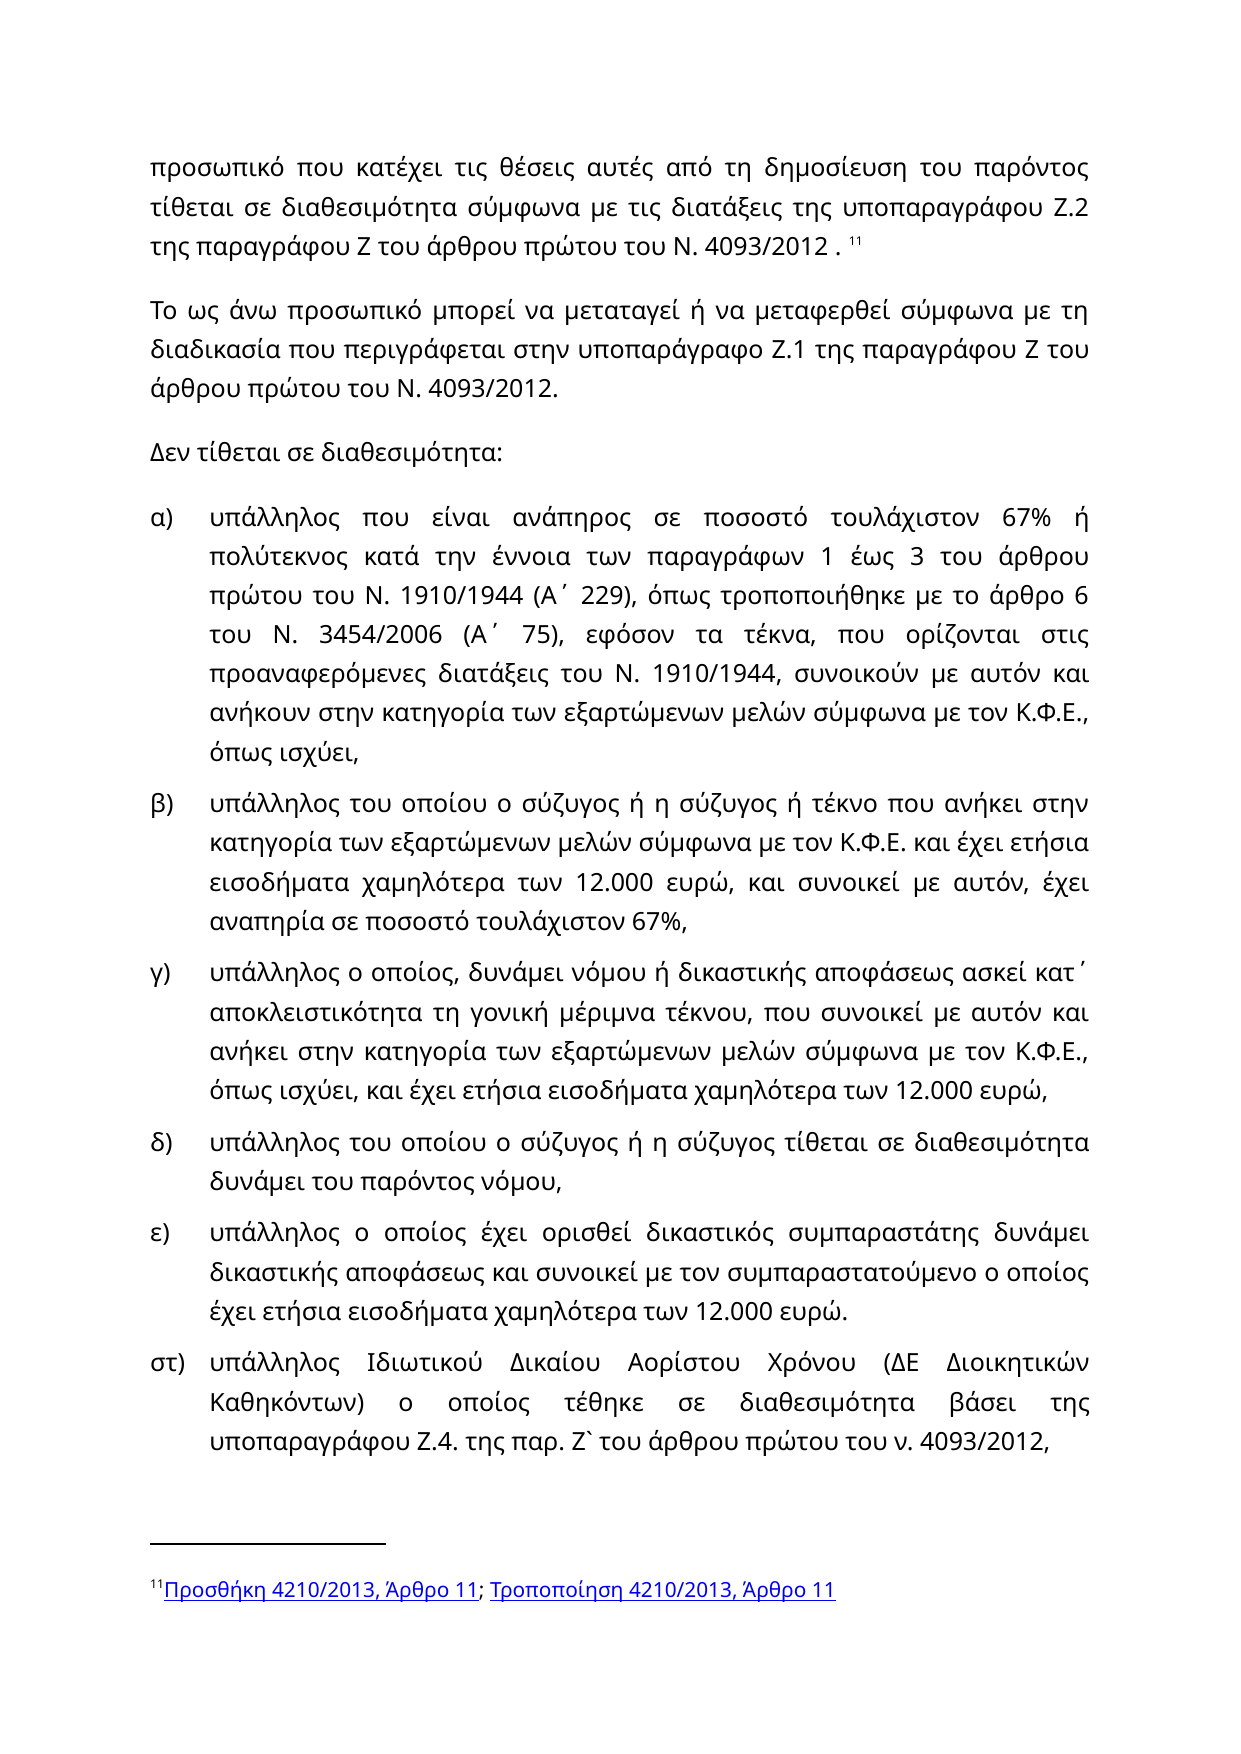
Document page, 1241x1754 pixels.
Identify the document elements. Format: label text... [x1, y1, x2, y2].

text προσωπικό που κατέχει τις θέσεις αυτές από τη δημοσίευση του παρόντος τίθεται σε διαθεσιμότητα σύμφωνα με τις διατάξεις της υποπαραγράφου Ζ.2 της παραγράφου Ζ του άρθρου πρώτου του Ν. 4093/2012 . [150, 150, 1090, 262]
text Το ως άνω προσωπικό μπορεί να μεταταγεί ή να μεταφερθεί σύμφωνα με τη διαδικασία που περιγράφεται στην υποπαράγραφο Ζ.1 της παραγράφου Ζ του άρθρου πρώτου του Ν. 4093/2012. [150, 292, 1090, 405]
list δ) υπάλληλος του οποίου ο σύζυγος ή η σύζυγος τίθεται σε διαθεσιμότητα δυνάμει του παρόντος νόμου, [150, 1124, 1090, 1197]
list β) υπάλληλος του οποίου ο σύζυγος ή η σύζυγος ή τέκνο που ανήκει στην κατηγορία των εξαρτώμενων μελών σύμφωνα με τον Κ.Φ.Ε. και έχει ετήσια εισοδήματα χαμηλότερα των 12.000 ευρώ, και συνοικεί με αυτόν, έχει αναπηρία σε ποσοστό τουλάχιστον 67%, [150, 786, 1090, 937]
text Δεν τίθεται σε διαθεσιμότητα: [150, 435, 1090, 469]
text Προσθήκη 4210/2013, Άρθρο 11; Τροποποίηση 4210/2013, Άρθρο 11 [150, 1576, 1090, 1604]
list γ) υπάλληλος ο οποίος, δυνάμει νόμου ή δικαστικής αποφάσεως ασκεί κατ΄ αποκλειστικότητα τη γονική μέριμνα τέκνου, που συνοικεί με αυτόν και ανήκει στην κατηγορία των εξαρτώμενων μελών σύμφωνα με τον Κ.Φ.Ε., όπως ισχύει, και έχει ετήσια εισοδήματα χαμηλότερα των 12.000 ευρώ, [150, 955, 1090, 1107]
list στ) υπάλληλος Ιδιωτικού Δικαίου Αορίστου Χρόνου (ΔΕ Διοικητικών Καθηκόντων) ο οποίος τέθηκε σε διαθεσιμότητα βάσει της υποπαραγράφου Ζ.4. της παρ. Ζ` του άρθρου πρώτου του ν. 4093/2012, [150, 1345, 1090, 1457]
list ε) υπάλληλος ο οποίος έχει ορισθεί δικαστικός συμπαραστάτης δυνάμει δικαστικής αποφάσεως και συνοικεί με τον συμπαραστατούμενο ο οποίος έχει ετήσια εισοδήματα χαμηλότερα των 12.000 ευρώ. [150, 1215, 1090, 1327]
list α) υπάλληλος που είναι ανάπηρος σε ποσοστό τουλάχιστον 67% ή πολύτεκνος κατά την έννοια των παραγράφων 1 έως 3 του άρθρου πρώτου του Ν. 1910/1944 (Α΄ 229), όπως τροποποιήθηκε με το άρθρο 6 του Ν. 3454/2006 (Α΄ 75), εφόσον τα τέκνα, που ορίζονται στις προαναφερόμενες διατάξεις του Ν. 1910/1944, συνοικούν με αυτόν και ανήκουν στην κατηγορία των εξαρτώμενων μελών σύμφωνα με τον Κ.Φ.Ε., όπως ισχύει, [150, 499, 1090, 768]
